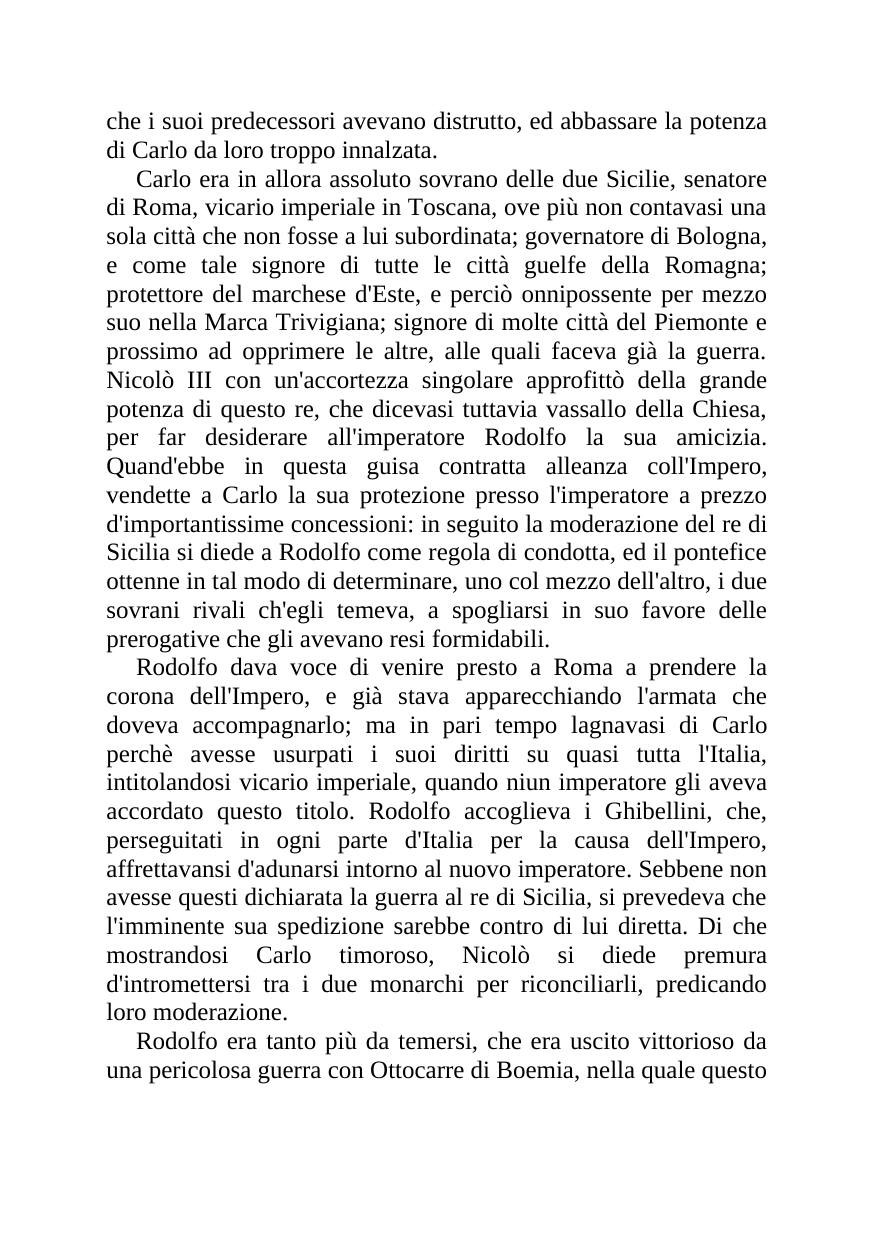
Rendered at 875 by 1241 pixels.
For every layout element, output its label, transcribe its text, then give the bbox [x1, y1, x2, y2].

text Rodolfo era tanto più da temersi, che era uscito vittorioso da una pericolosa guerra con Ottocarre di Boemia, nella quale questo [106, 1026, 768, 1084]
text Carlo era in allora assoluto sovrano delle due Sicilie, senatore di Roma, vicario imperiale in Toscana, ove più non contavasi una sola città che non fosse a lui subordinata; governatore di Bologna, e come tale signore di tutte le città guelfe della Romagna; protettore del marchese d'Este, e perciò onnipossente per mezzo suo nella Marca Trivigiana; signore di molte città del Piemonte e prossimo ad opprimere le altre, alle quali faceva già la guerra. Nicolò III con un'accortezza singolare approfittò della grande potenza di questo re, che dicevasi tuttavia vassallo della Chiesa, per far desiderare all'imperatore Rodolfo la sua amicizia. Quand'ebbe in questa guisa contratta alleanza coll'Impero, vendette a Carlo la sua protezione presso l'imperatore a prezzo d'importantissime concessioni: in seguito la moderazione del re di Sicilia si diede a Rodolfo come regola di condotta, ed il pontefice ottenne in tal modo di determinare, uno col mezzo dell'altro, i due sovrani rivali ch'egli temeva, a spogliarsi in suo favore delle prerogative che gli avevano resi formidabili. [106, 164, 768, 652]
text Rodolfo dava voce di venire presto a Roma a prendere la corona dell'Impero, e già stava apparecchiando l'armata che doveva accompagnarlo; ma in pari tempo lagnavasi di Carlo perchè avesse usurpati i suoi diritti su quasi tutta l'Italia, intitolandosi vicario imperiale, quando niun imperatore gli aveva accordato questo titolo. Rodolfo accoglieva i Ghibellini, che, perseguitati in ogni parte d'Italia per la causa dell'Impero, affrettavansi d'adunarsi intorno al nuovo imperatore. Sebbene non avesse questi dichiarata la guerra al re di Sicilia, si prevedeva che l'imminente sua spedizione sarebbe contro di lui diretta. Di che mostrandosi Carlo timoroso, Nicolò si diede premura d'intromettersi tra i due monarchi per riconciliarli, predicando loro moderazione. [106, 652, 768, 1026]
text che i suoi predecessori avevano distrutto, ed abbassare la potenza di Carlo da loro troppo innalzata. [106, 106, 768, 164]
